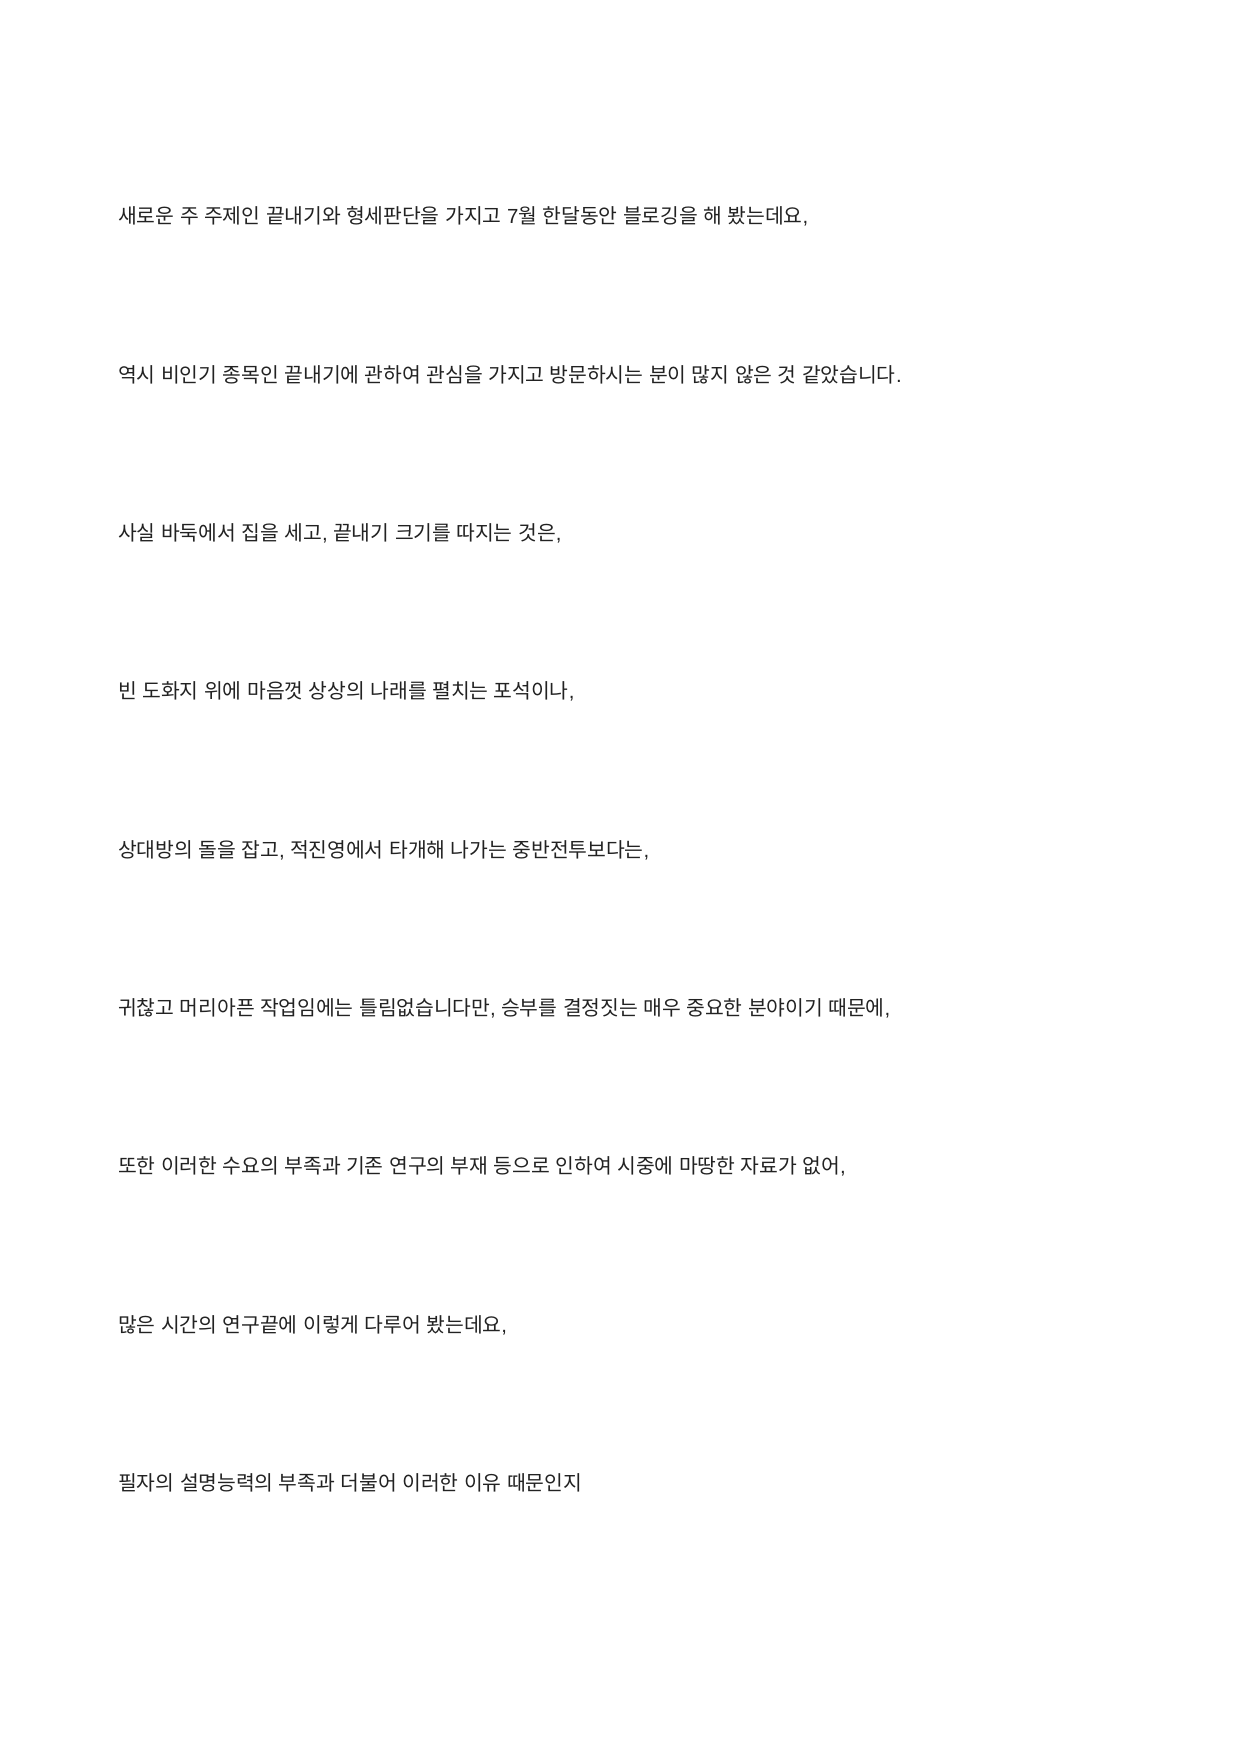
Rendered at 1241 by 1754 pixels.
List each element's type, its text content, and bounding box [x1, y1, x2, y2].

text 빈 도화지 위에 마음껏 상상의 나래를 펼치는 포석이나, [118, 680, 1122, 703]
text 상대방의 돌을 잡고, 적진영에서 타개해 나가는 중반전투보다는, [118, 838, 1122, 861]
text 필자의 설명능력의 부족과 더불어 이러한 이유 때문인지 [118, 1471, 1122, 1495]
text 역시 비인기 종목인 끝내기에 관하여 관심을 가지고 방문하시는 분이 많지 않은 것 같았습니다. [118, 363, 1122, 386]
text 많은 시간의 연구끝에 이렇게 다루어 봤는데요, [118, 1313, 1122, 1336]
text 사실 바둑에서 집을 세고, 끝내기 크기를 따지는 것은, [118, 521, 1122, 545]
text 귀찮고 머리아픈 작업임에는 틀림없습니다만, 승부를 결정짓는 매우 중요한 분야이기 때문에, [118, 996, 1122, 1020]
text 새로운 주 주제인 끝내기와 형세판단을 가지고 7월 한달동안 블로깅을 해 봤는데요, [118, 205, 1122, 228]
text 또한 이러한 수요의 부족과 기존 연구의 부재 등으로 인하여 시중에 마땅한 자료가 없어, [118, 1155, 1122, 1178]
